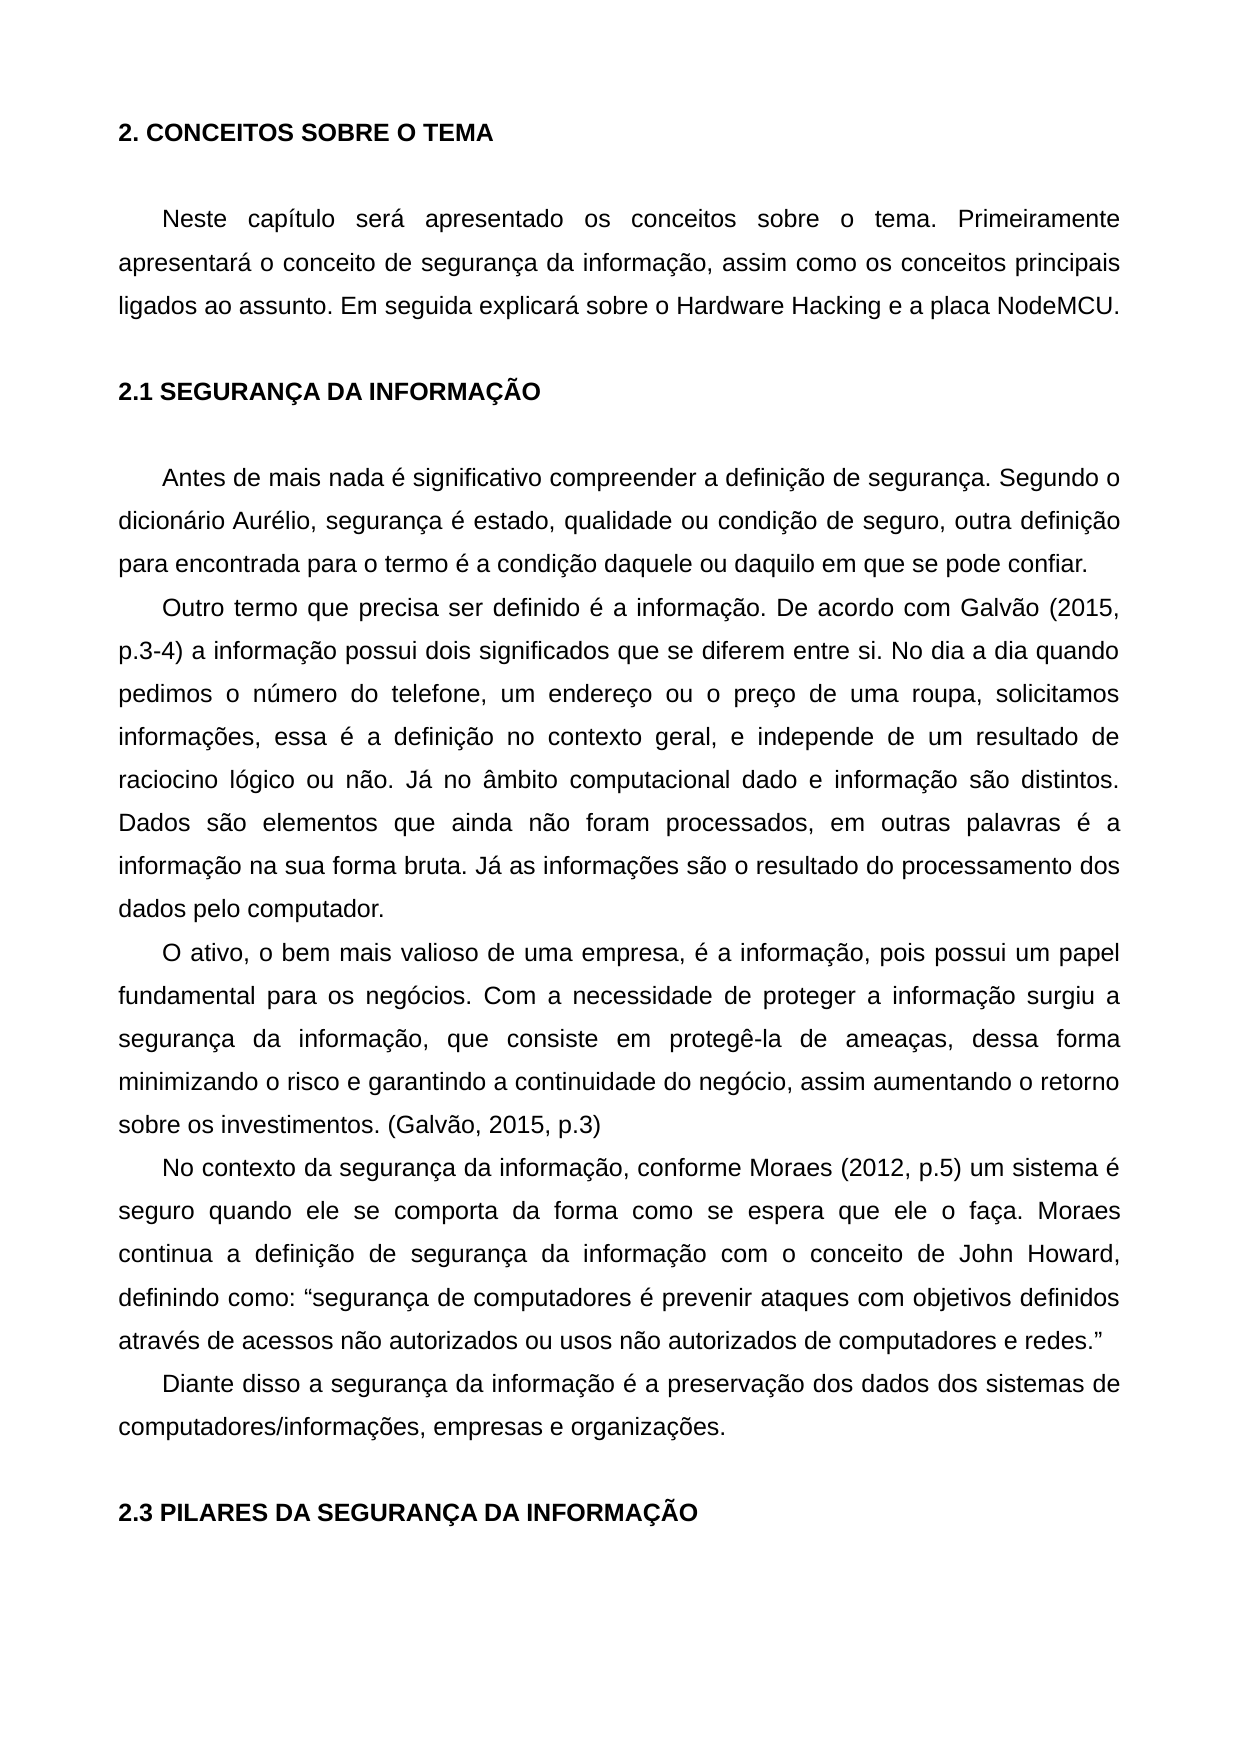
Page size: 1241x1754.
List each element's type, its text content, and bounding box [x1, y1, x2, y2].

text Neste capítulo será apresentado os conceitos sobre o tema. Primeiramente apresentará o conceito de segurança da informação, assim como os conceitos principais ligados ao assunto. Em seguida explicará sobre o Hardware Hacking e a placa NodeMCU. [118, 204, 1122, 319]
text Diante disso a segurança da informação é a preservação dos dados dos sistemas de computadores/informações, empresas e organizações. [118, 1369, 1122, 1441]
text 2. CONCEITOS SOBRE O TEMA [118, 118, 1122, 147]
text O ativo, o bem mais valioso de uma empresa, é a informação, pois possui um papel fundamental para os negócios. Com a necessidade de proteger a informação surgiu a segurança da informação, que consiste em protegê-la de ameaças, dessa forma minimizando o risco e garantindo a continuidade do negócio, assim aumentando o retorno sobre os investimentos. (Galvão, 2015, p.3) [118, 937, 1122, 1139]
text No contexto da segurança da informação, conforme Moraes (2012, p.5) um sistema é seguro quando ele se comporta da forma como se espera que ele o faça. Moraes continua a definição de segurança da informação com o conceito de John Howard, definindo como: “segurança de computadores é prevenir ataques com objetivos definidos através de acessos não autorizados ou usos não autorizados de computadores e redes.” [118, 1153, 1122, 1354]
text 2.3 PILARES DA SEGURANÇA DA INFORMAÇÃO [118, 1498, 1122, 1527]
text Antes de mais nada é significativo compreender a definição de segurança. Segundo o dicionário Aurélio, segurança é estado, qualidade ou condição de seguro, outra definição para encontrada para o termo é a condição daquele ou daquilo em que se pode confiar. [118, 463, 1122, 578]
text 2.1 SEGURANÇA DA INFORMAÇÃO [118, 377, 1122, 406]
text Outro termo que precisa ser definido é a informação. De acordo com Galvão (2015, p.3-4) a informação possui dois significados que se diferem entre si. No dia a dia quando pedimos o número do telefone, um endereço ou o preço de uma roupa, solicitamos informações, essa é a definição no contexto geral, e independe de um resultado de raciocino lógico ou não. Já no âmbito computacional dado e informação são distintos. Dados são elementos que ainda não foram processados, em outras palavras é a informação na sua forma bruta. Já as informações são o resultado do processamento dos dados pelo computador. [118, 592, 1122, 923]
